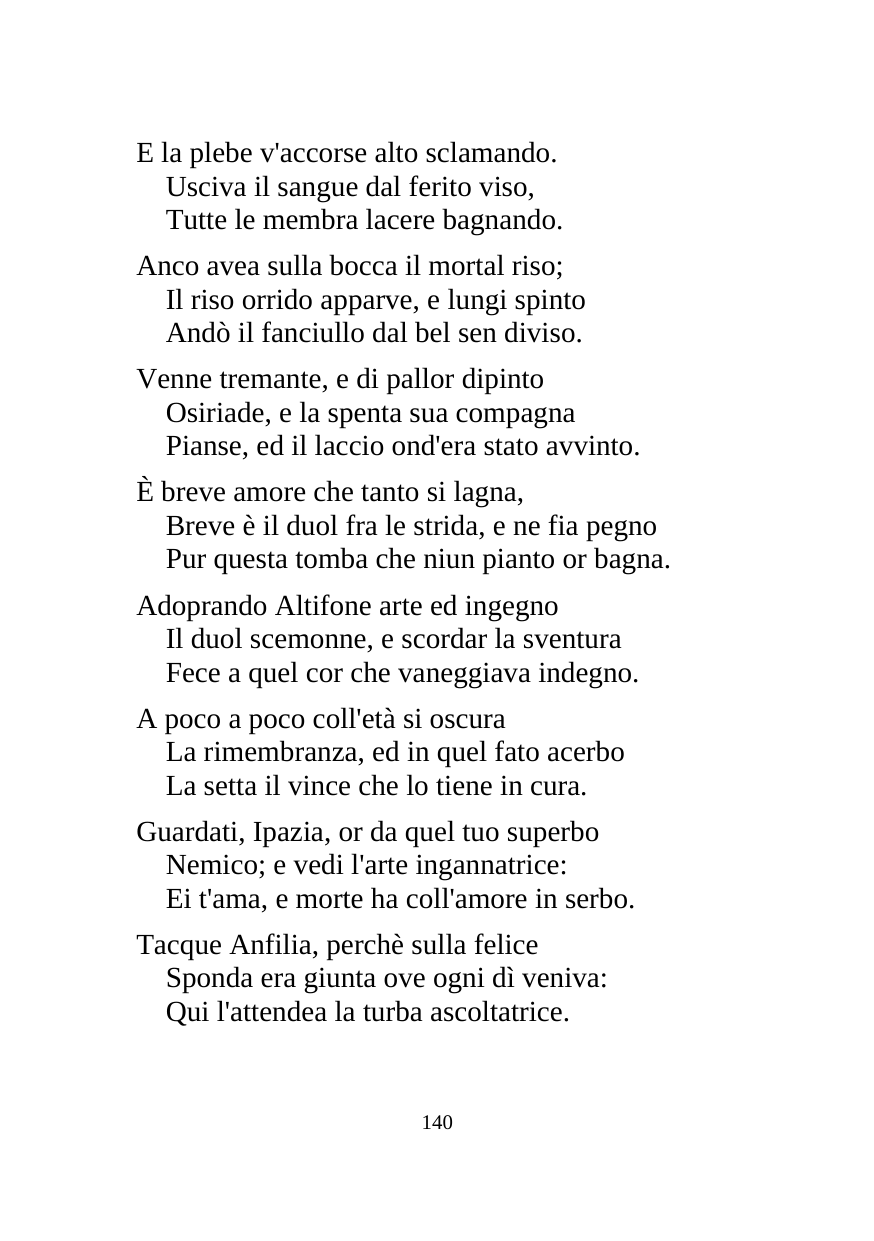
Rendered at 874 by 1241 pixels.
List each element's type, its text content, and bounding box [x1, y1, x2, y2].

text A poco a poco coll'età si oscura La rimembranza, ed in quel fato acerbo La setta il vince che lo tiene in cura. [136, 701, 768, 801]
text E la plebe v'accorse alto sclamando. Usciva il sangue dal ferito viso, Tutte le membra lacere bagnando. [136, 135, 768, 236]
text Guardati, Ipazia, or da quel tuo superbo Nemico; e vedi l'arte ingannatrice: Ei t'ama, e morte ha coll'amore in serbo. [136, 814, 768, 914]
text Tacque Anfilia, perchè sulla felice Sponda era giunta ove ogni dì veniva: Qui l'attendea la turba ascoltatrice. [136, 927, 768, 1028]
text Anco avea sulla bocca il mortal riso; Il riso orrido apparve, e lungi spinto Andò il fanciullo dal bel sen diviso. [136, 248, 768, 349]
text È breve amore che tanto si lagna, Breve è il duol fra le strida, e ne fia pegno Pur questa tomba che niun pianto or bagna. [136, 474, 768, 575]
text Adoprando Altifone arte ed ingegno Il duol scemonne, e scordar la sventura Fece a quel cor che vaneggiava indegno. [136, 588, 768, 688]
text Venne tremante, e di pallor dipinto Osiriade, e la spenta sua compagna Pianse, ed il laccio ond'era stato avvinto. [136, 361, 768, 462]
